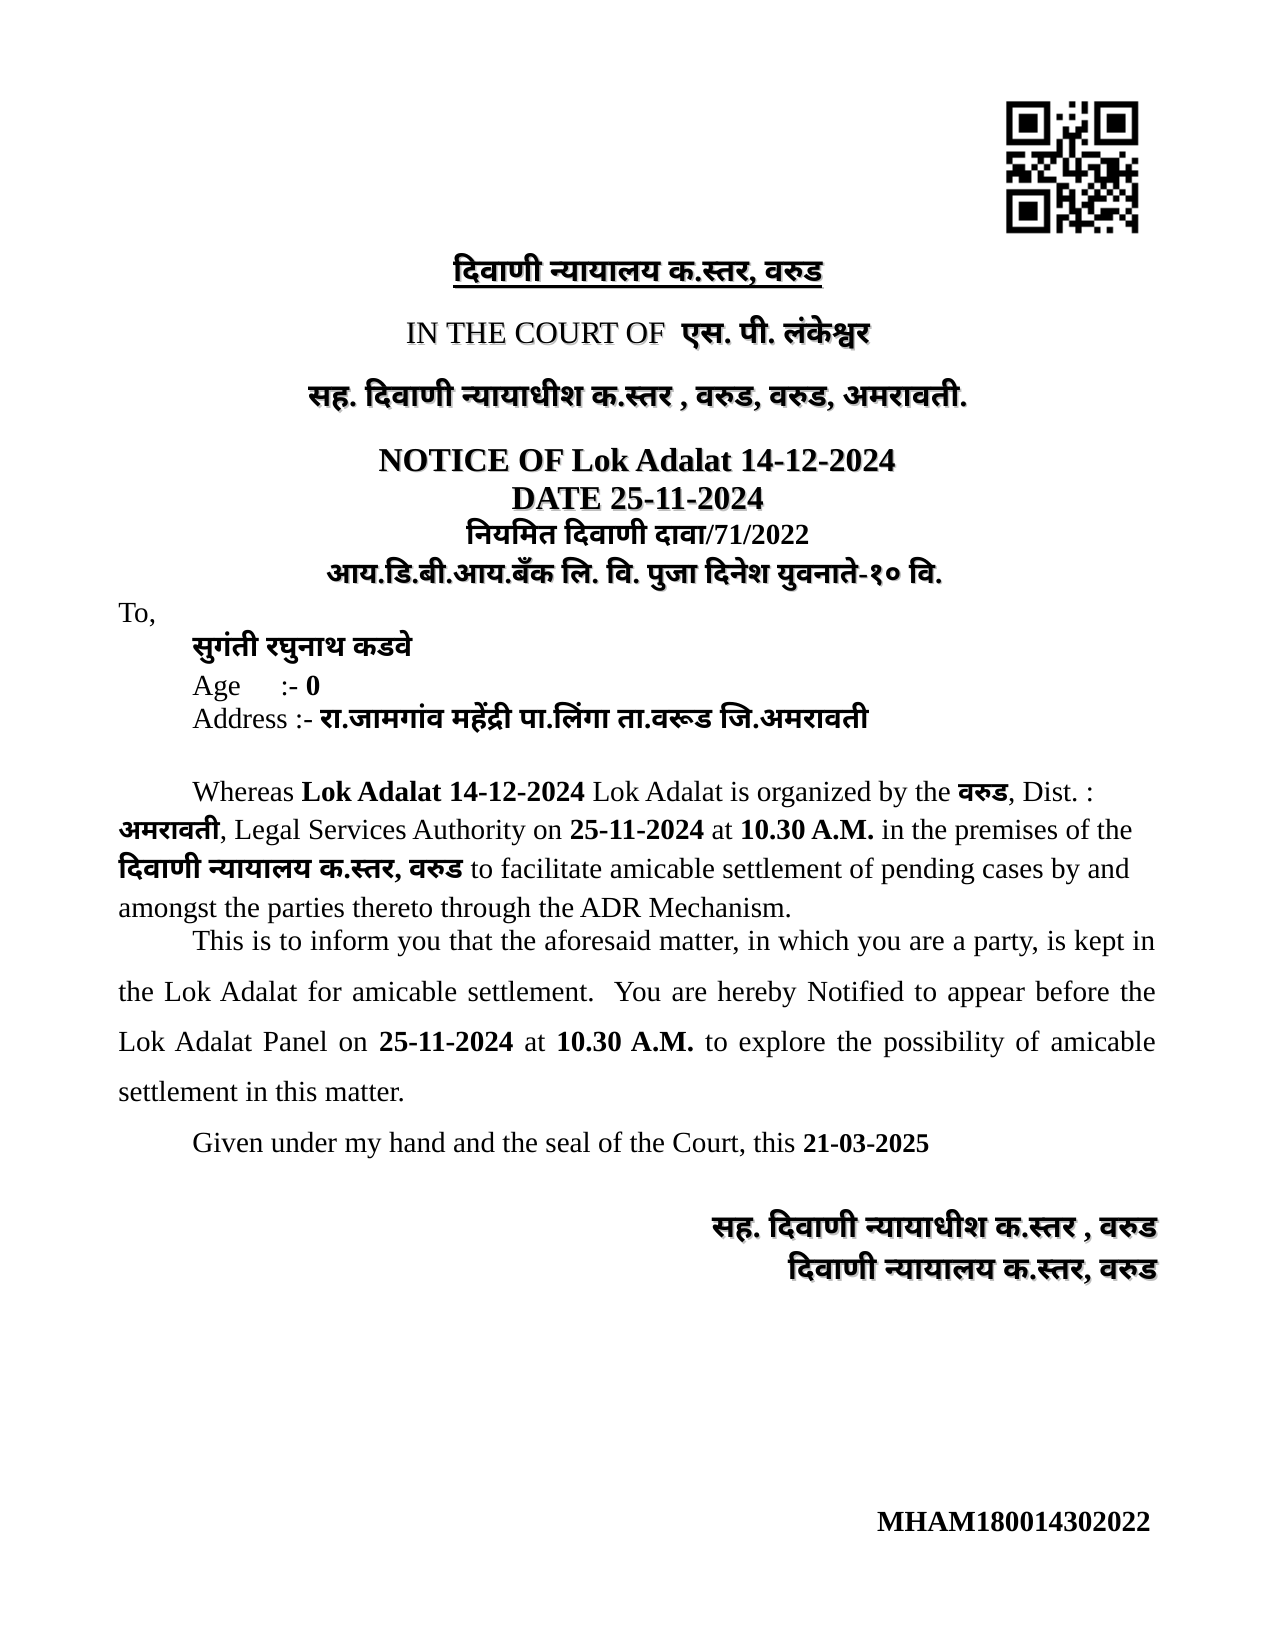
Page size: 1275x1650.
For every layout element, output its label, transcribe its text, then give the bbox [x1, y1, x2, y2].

text दिवाणी न्यायालय क.स्तर, वरुड [118, 1251, 1157, 1292]
text आय.डि.बी.आय.बॅंक लि. वि. पुजा दिनेश युवनाते-१० वि. [118, 556, 1157, 595]
text This is to inform you that the aforesaid matter, in which you are a party, is kept in the Lok Adalat for amicable settlement. You are hereby Notified to appear before the Lok Adalat Panel on 25-11-2024 at 10.30 A.M. to explore the possibility of amicable settlement in this matter. [118, 923, 1157, 1108]
text सुगंती रघुनाथ कडवे [118, 629, 1157, 668]
text Given under my hand and the seal of the Court, this 21-03-2025 [118, 1125, 1157, 1158]
text To, [118, 595, 1157, 629]
text IN THE COURT OF एस. पी. लंकेश्वर [118, 314, 1157, 356]
text NOTICE OF Lok Adalat 14-12-2024 [118, 440, 1157, 478]
text Whereas Lok Adalat 14-12-2024 Lok Adalat is organized by the वरुड, Dist. : अमरावती, Legal Services Authority on 25-11-2024 at 10.30 A.M. in the premises of the दिवाणी न्यायालय क.स्तर, वरुड to facilitate amicable settlement of pending cases by and amongst the parties thereto through the ADR Mechanism. [118, 774, 1157, 923]
text नियमित दिवाणी दावा/71/2022 [118, 517, 1157, 556]
table_cell [864, 85, 1156, 252]
text Age :- 0 [118, 668, 1157, 701]
text DATE 25-11-2024 [118, 478, 1157, 517]
text सह. दिवाणी न्यायाधीश क.स्तर , वरुड [118, 1209, 1157, 1251]
text Address :- रा.जामगांव महेंद्री पा.लिंगा ता.वरूड जि.अमरावती [118, 701, 1157, 741]
text सह. दिवाणी न्यायाधीश क.स्तर , वरुड, वरुड, अमरावती. [118, 377, 1157, 419]
picture [994, 89, 1151, 246]
text दिवाणी न्यायालय क.स्तर, वरुड [118, 252, 1157, 294]
table_header MHAM180014302022 [864, 1499, 1156, 1543]
